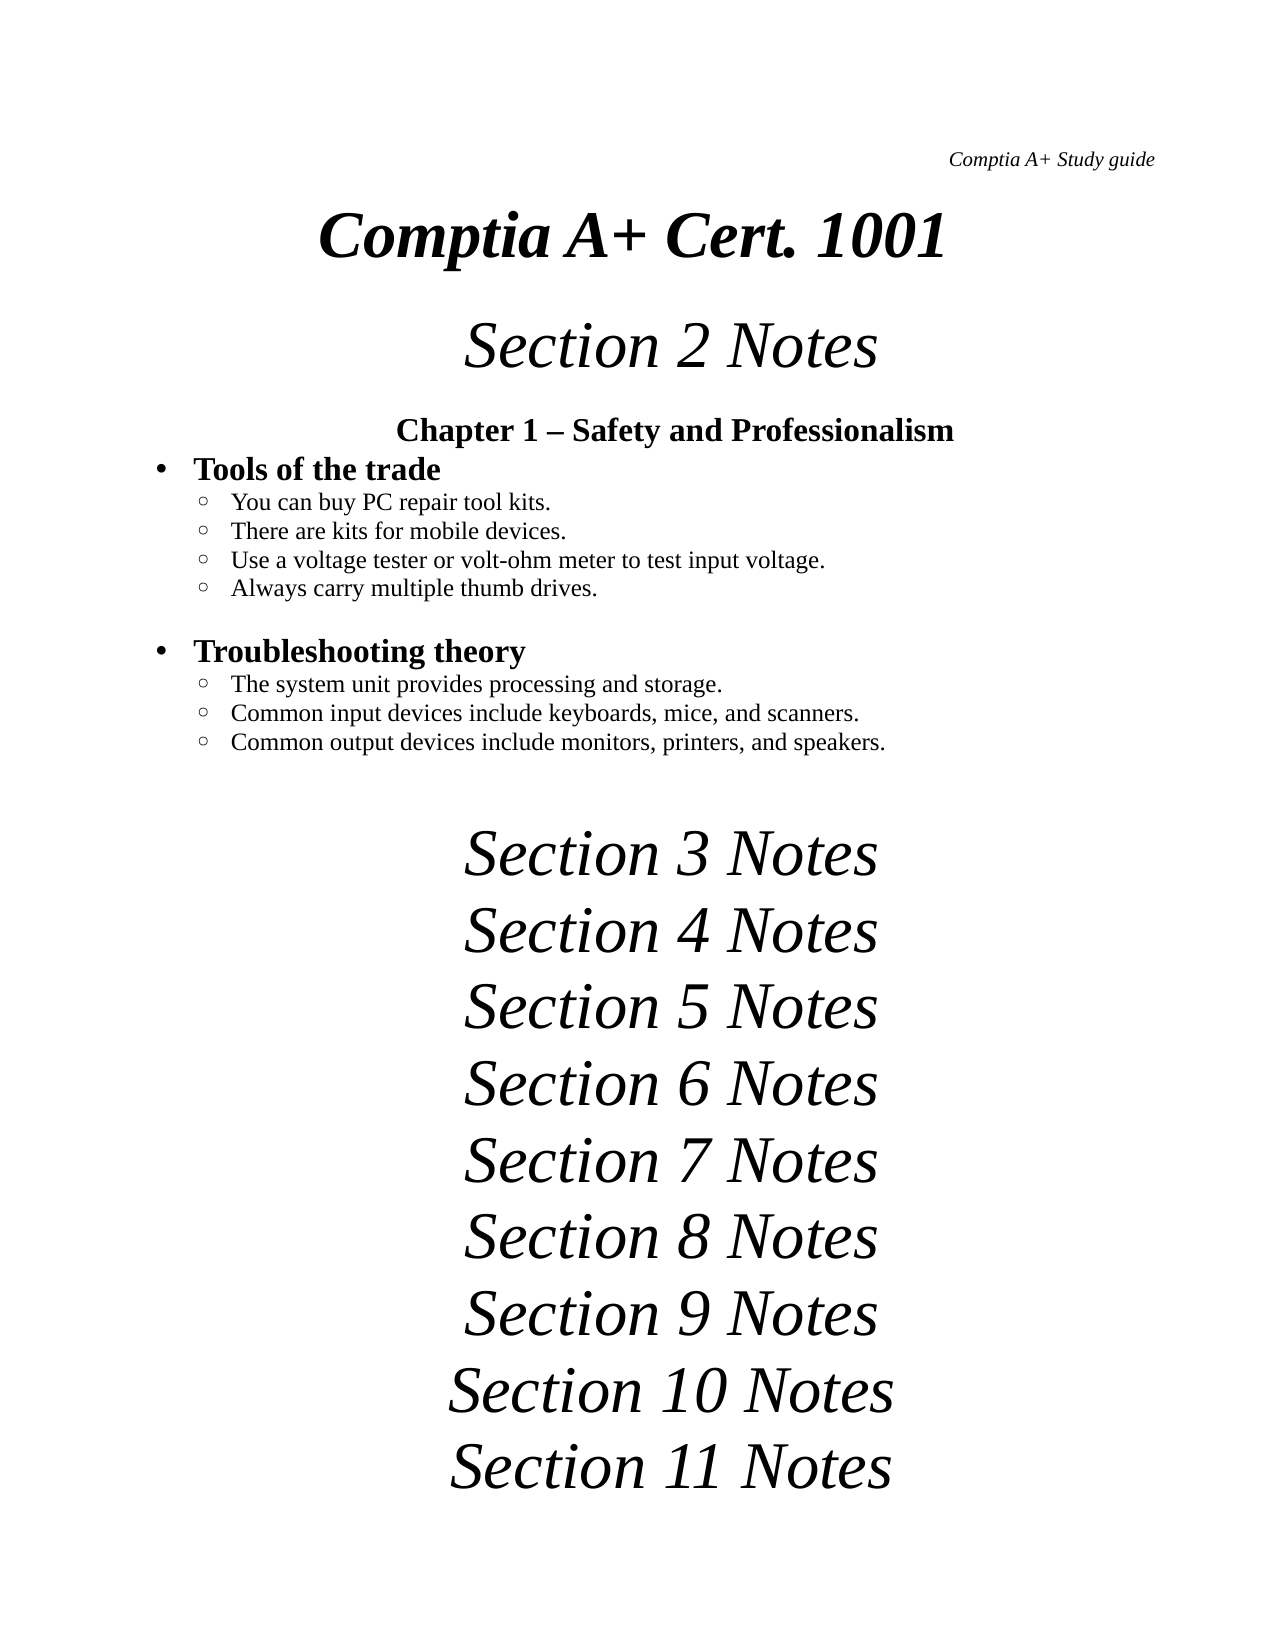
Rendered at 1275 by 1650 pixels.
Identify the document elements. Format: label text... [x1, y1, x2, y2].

list Section 9 Notes [156, 1273, 1157, 1350]
list Section 6 Notes [156, 1043, 1157, 1120]
list Troubleshooting theory [156, 631, 1157, 669]
list Section 10 Notes [156, 1350, 1157, 1426]
list You can buy PC repair tool kits. [193, 487, 1157, 516]
list Section 3 Notes [156, 813, 1157, 890]
list Comptia A+ Study guide [156, 147, 1157, 171]
list Tools of the trade [156, 449, 1157, 487]
list Common output devices include monitors, printers, and speakers. [193, 727, 1157, 756]
list Common input devices include keyboards, mice, and scanners. [193, 698, 1157, 727]
list Section 7 Notes [156, 1120, 1157, 1196]
list Section 2 Notes [156, 305, 1157, 382]
list Section 4 Notes [156, 890, 1157, 966]
list Section 5 Notes [156, 966, 1157, 1043]
text Comptia A+ Cert. 1001 [118, 195, 1157, 272]
list Section 8 Notes [156, 1196, 1157, 1273]
list There are kits for mobile devices. [193, 516, 1157, 545]
list Section 11 Notes [156, 1426, 1157, 1503]
list Always carry multiple thumb drives. [193, 573, 1157, 602]
list Chapter 1 – Safety and Professionalism [156, 411, 1157, 449]
list The system unit provides processing and storage. [193, 669, 1157, 698]
list Use a voltage tester or volt-ohm meter to test input voltage. [193, 545, 1157, 573]
